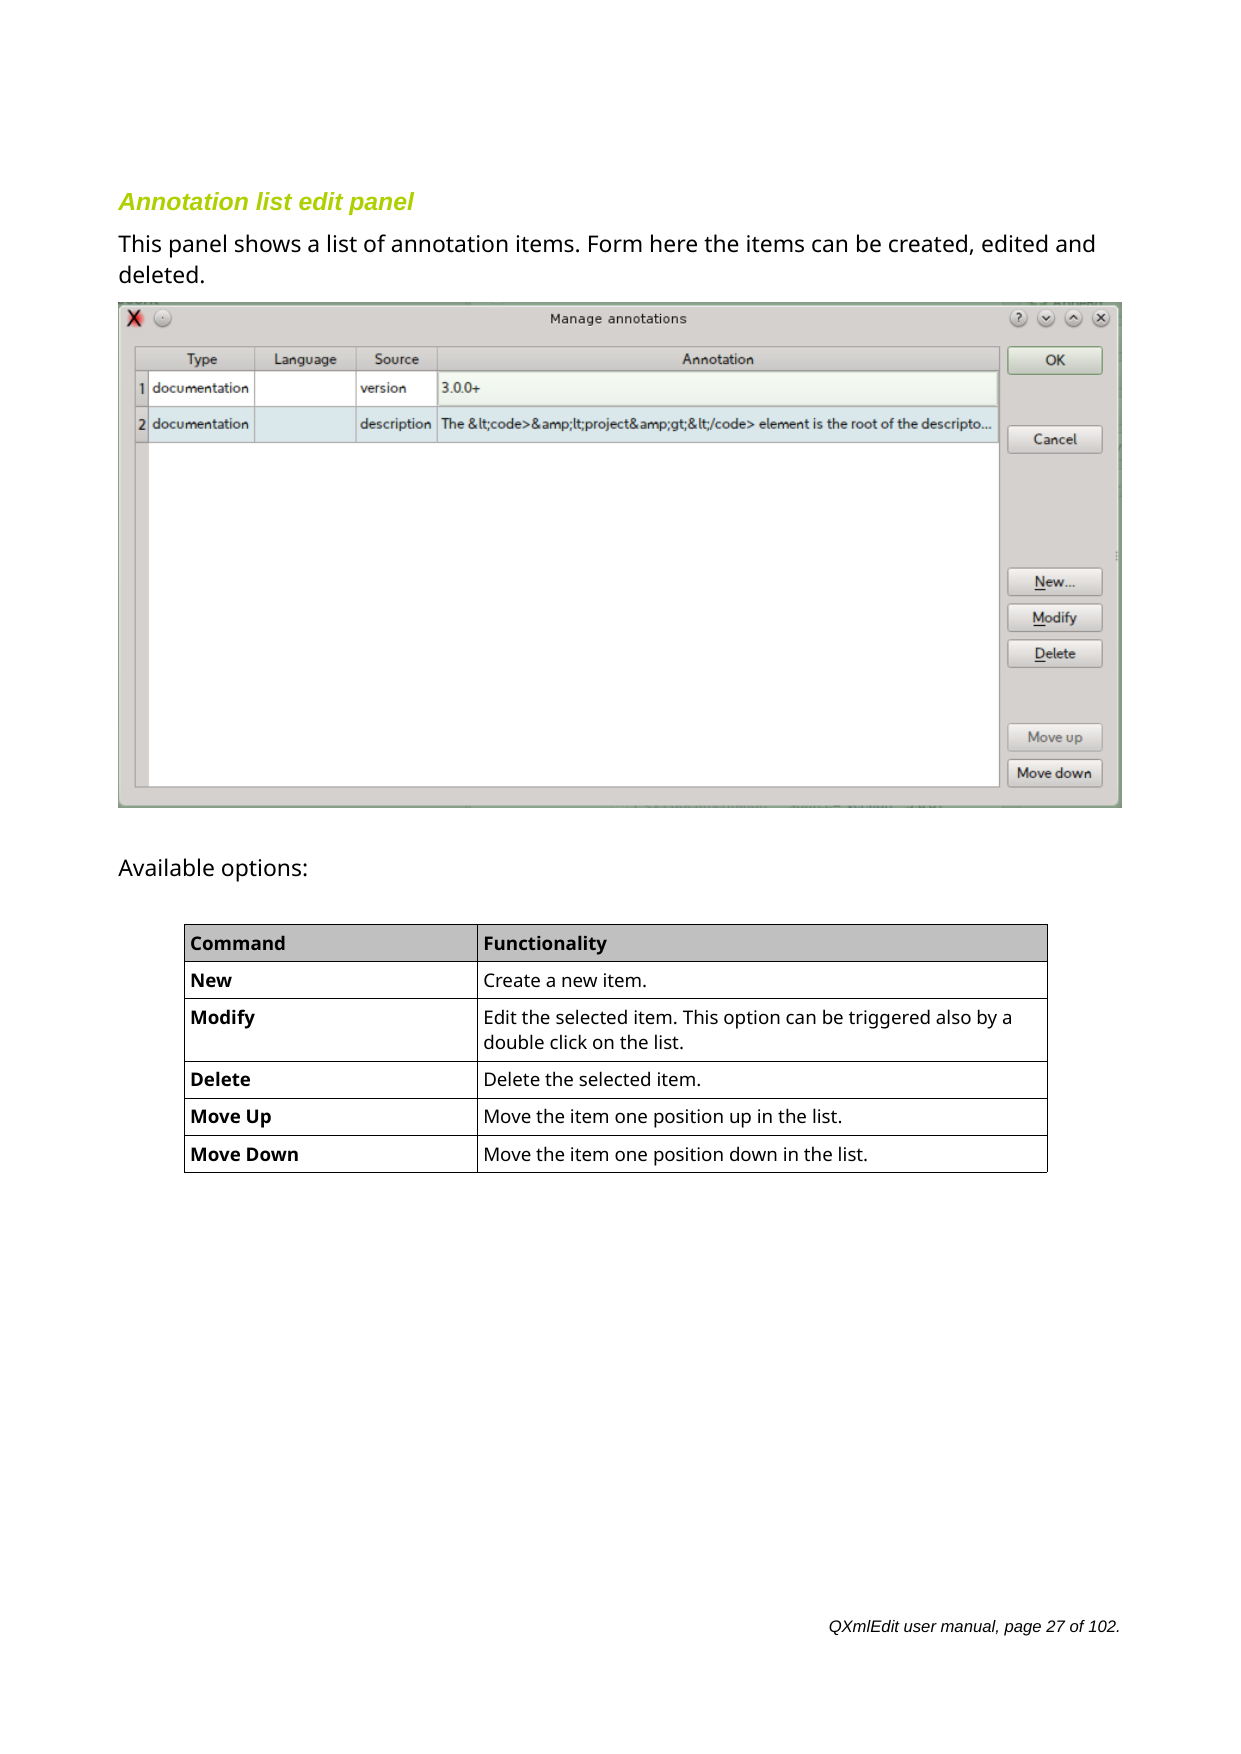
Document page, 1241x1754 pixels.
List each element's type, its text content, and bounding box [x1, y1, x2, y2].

table_cell Create a new item. [478, 962, 1047, 998]
table_cell Delete the selected item. [478, 1062, 1047, 1098]
text This panel shows a list of annotation items. Form here the items can be created, edited and deleted. [118, 228, 1122, 290]
subtitle Annotation list edit panel [118, 187, 1122, 215]
table_cell Modify [185, 999, 477, 1061]
table_cell Edit the selected item. This option can be triggered also by a double click on the list. [478, 999, 1047, 1061]
text Available options: [118, 852, 1122, 883]
table_cell Delete [185, 1062, 477, 1098]
table_cell Move the item one position down in the list. [478, 1136, 1047, 1172]
table_cell Move Up [185, 1099, 477, 1135]
table_header Functionality [478, 925, 1047, 961]
picture [118, 302, 1122, 808]
table_cell New [185, 962, 477, 998]
table_header Command [185, 925, 477, 961]
table_cell Move the item one position up in the list. [478, 1099, 1047, 1135]
table_cell Move Down [185, 1136, 477, 1172]
